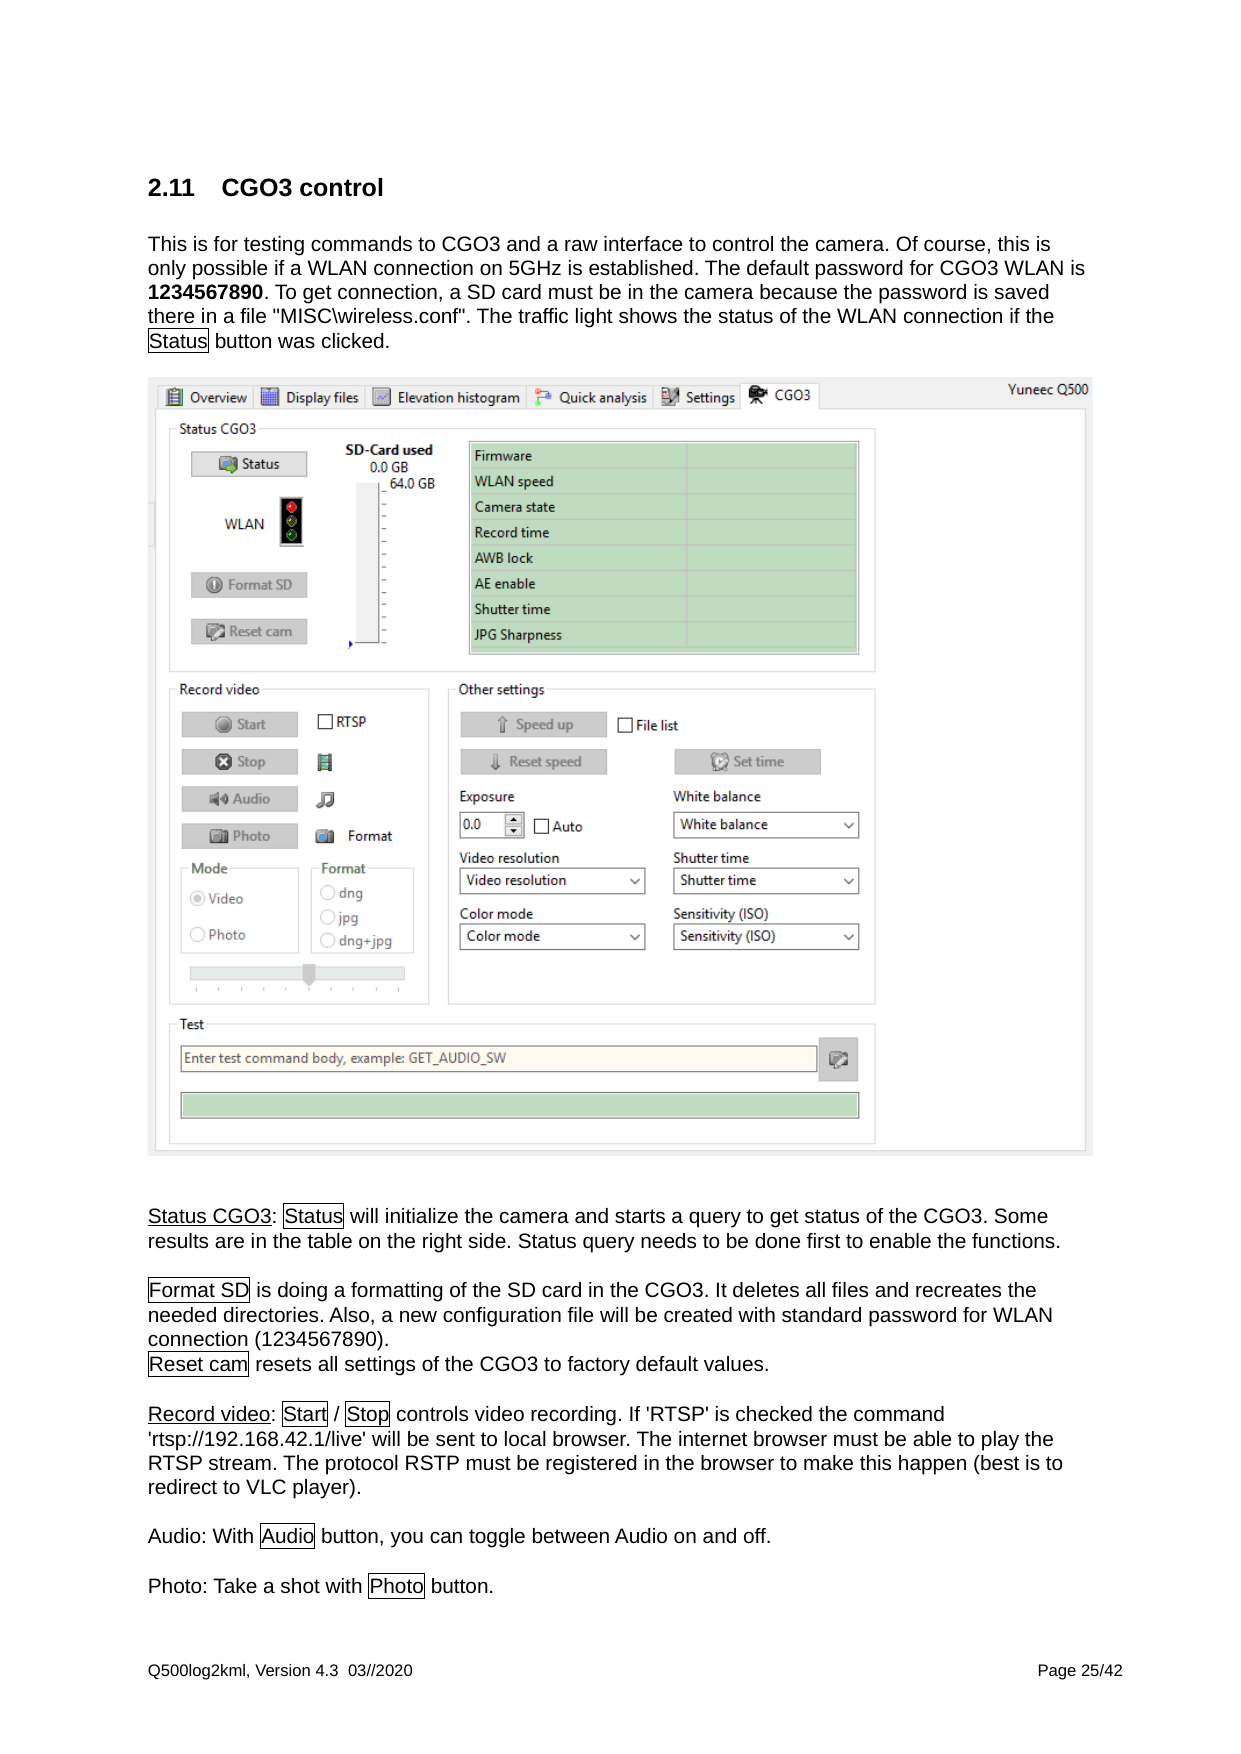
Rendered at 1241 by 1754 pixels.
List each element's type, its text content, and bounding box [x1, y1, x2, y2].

subtitle CGO3 control [148, 173, 1093, 201]
text Audio [261, 1524, 314, 1548]
text Status CGO3: Status will initialize the camera and starts a query to get status of the CGO3. Some results are in the table on the right side. Status query needs to be done first to enable the functions. [148, 1203, 1093, 1253]
text Reset cam [149, 1352, 248, 1376]
text This is for testing commands to CGO3 and a raw interface to control the camera. Of course, this is only possible if a WLAN connection on 5GHz is established. The default password for CGO3 WLAN is 1234567890. To get connection, a SD card must be in the camera because the password is saved there in a file "MISC\wireless.conf". The traffic light shows the status of the WLAN connection if the Status button was clicked. [148, 232, 1093, 353]
text Format SD is doing a formatting of the SD card in the CGO3. It deletes all files and recreates the needed directories. Also, a new configuration file will be created with standard password for WLAN connection (1234567890). [148, 1277, 1093, 1351]
text Photo [369, 1574, 424, 1598]
text resets all settings of the CGO3 to factory default values. [249, 1351, 1093, 1377]
text button. [425, 1573, 1093, 1599]
text Record video: Start / Stop controls video recording. If 'RTSP' is checked the command 'rtsp://192.168.42.1/live' will be sent to local browser. The internet browser must be able to play the RTSP stream. The protocol RSTP must be registered in the browser to make this happen (best is to redirect to VLC player). [148, 1401, 1093, 1499]
text button, you can toggle between Audio on and off. [315, 1523, 1093, 1549]
text Audio: With [148, 1523, 260, 1549]
text Photo: Take a shot with [148, 1573, 368, 1599]
picture [147, 377, 1093, 1156]
